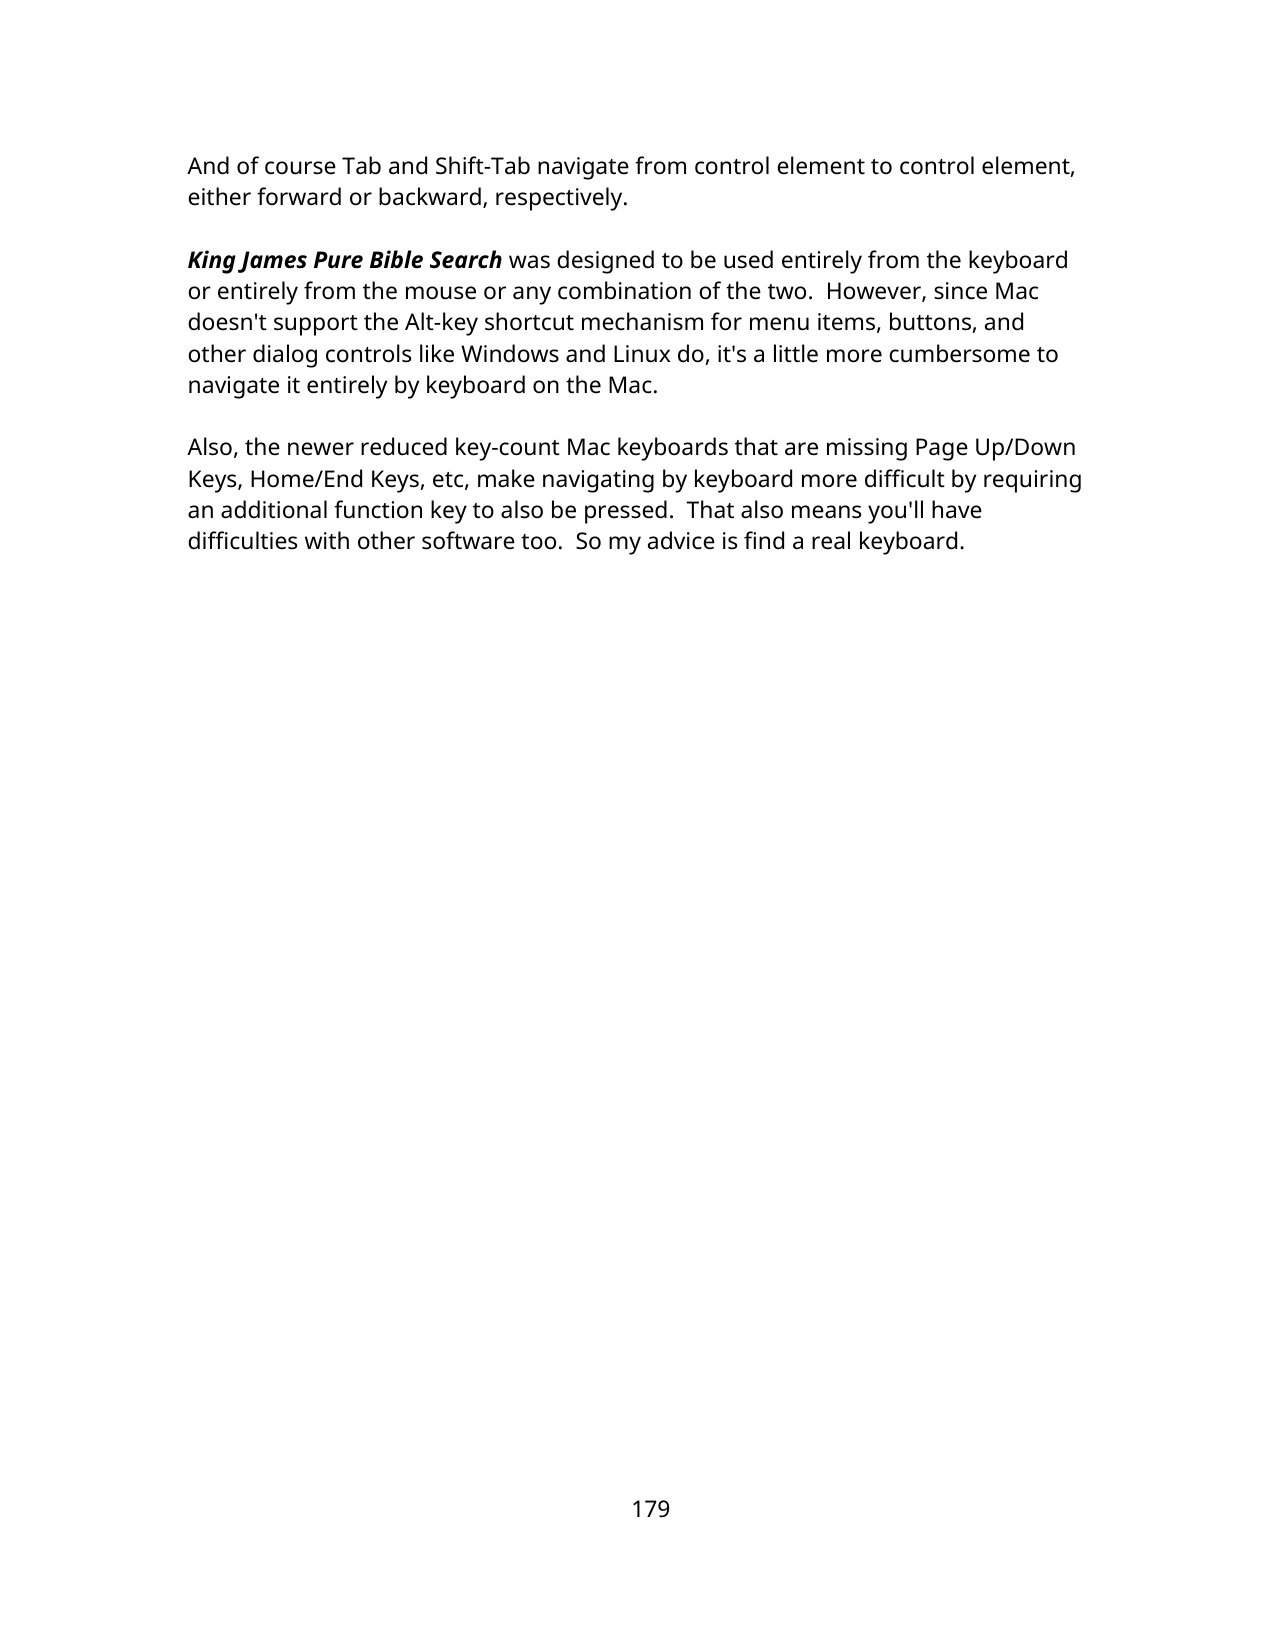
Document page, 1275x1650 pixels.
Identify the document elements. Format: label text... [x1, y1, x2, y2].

text King James Pure Bible Search was designed to be used entirely from the keyboard or entirely from the mouse or any combination of the two. However, since Mac doesn't support the Alt-key shortcut mechanism for menu items, buttons, and other dialog controls like Windows and Linux do, it's a little more cumbersome to navigate it entirely by keyboard on the Mac. [187, 244, 1087, 400]
text Also, the newer reduced key-count Mac keyboards that are missing Page Up/Down Keys, Home/End Keys, etc, make navigating by keyboard more difficult by requiring an additional function key to also be pressed. That also means you'll have difficulties with other software too. So my advice is find a real keyboard. [187, 431, 1087, 556]
text And of course Tab and Shift-Tab navigate from control element to control element, either forward or backward, respectively. [187, 150, 1087, 212]
